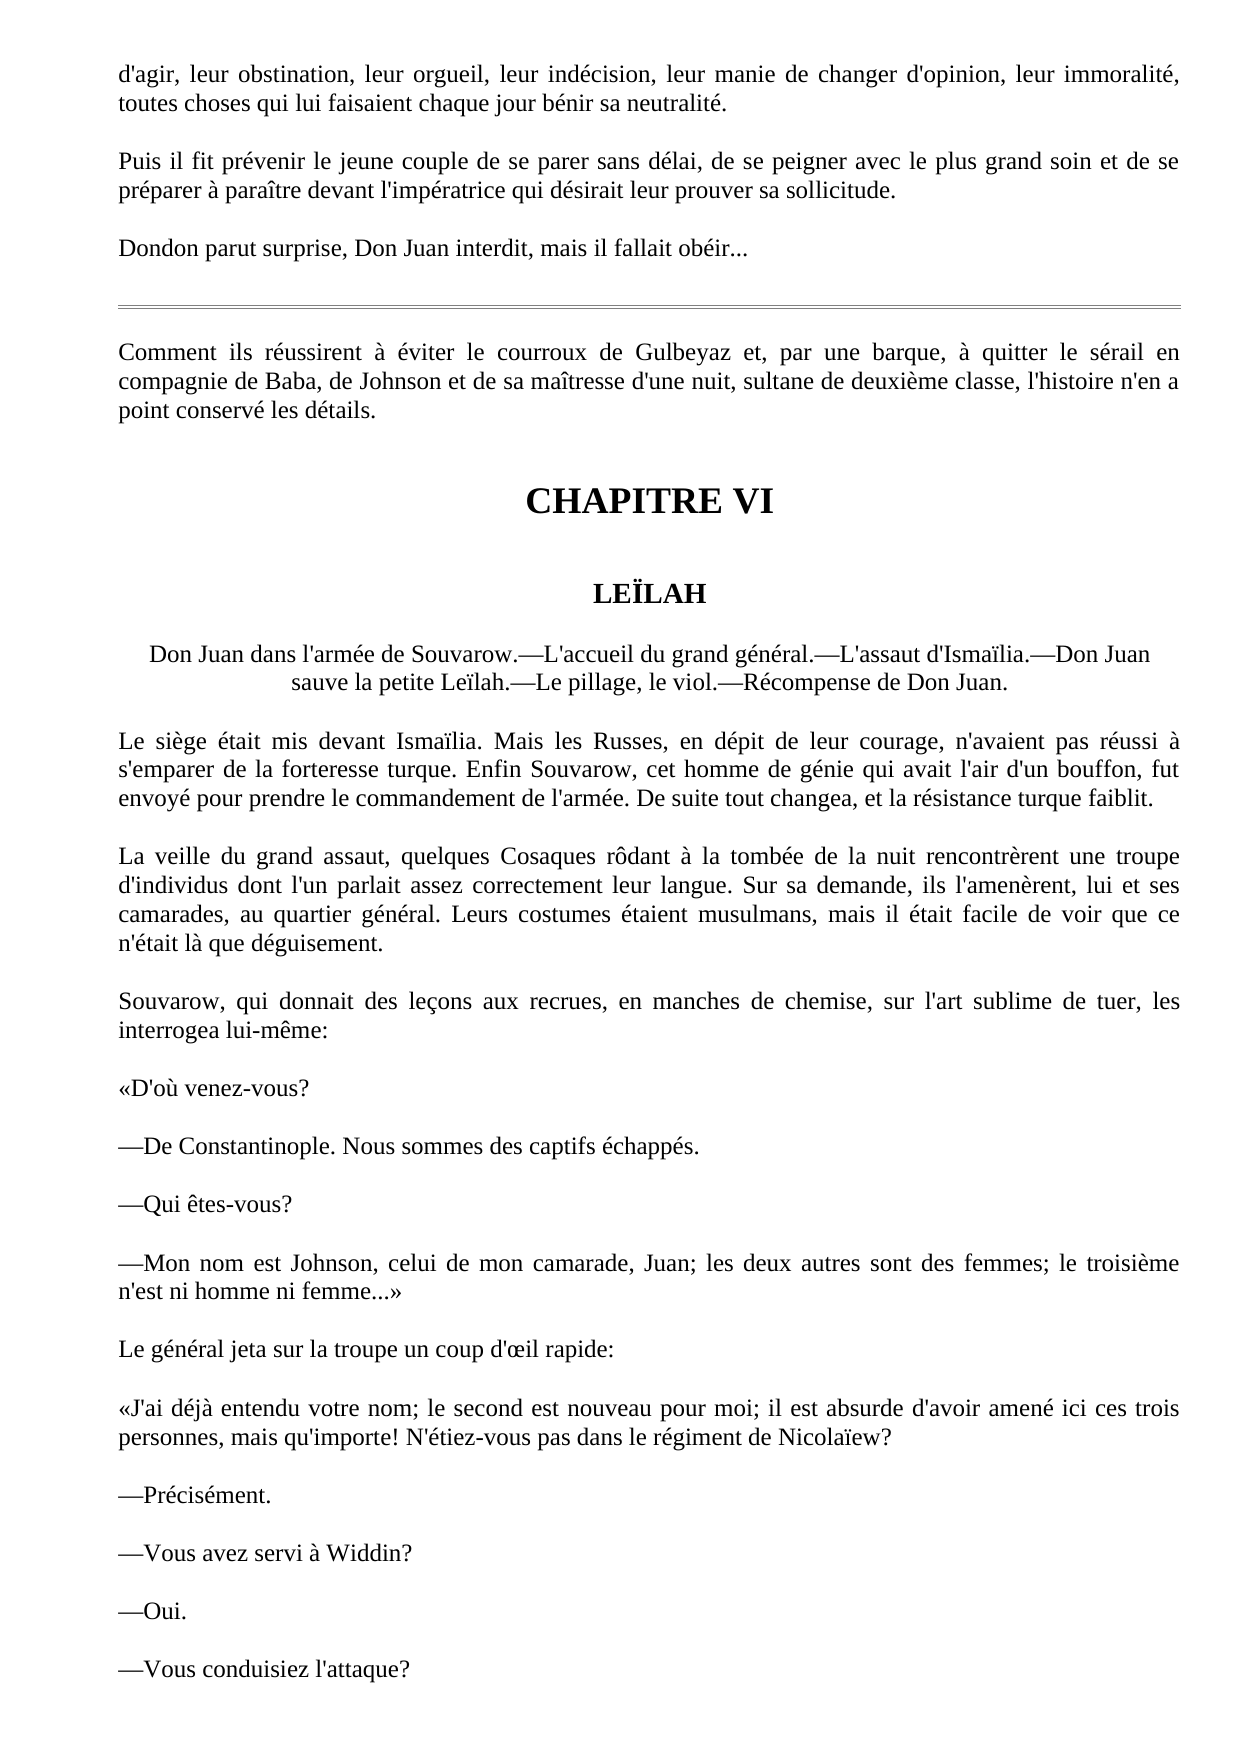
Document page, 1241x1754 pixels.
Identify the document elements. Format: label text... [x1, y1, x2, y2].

text La veille du grand assaut, quelques Cosaques rôdant à la tombée de la nuit rencontrèrent une troupe d'individus dont l'un parlait assez correctement leur langue. Sur sa demande, ils l'amenèrent, lui et ses camarades, au quartier général. Leurs costumes étaient musulmans, mais il était facile de voir que ce n'était là que déguisement. [118, 841, 1181, 956]
text Souvarow, qui donnait des leçons aux recrues, en manches de chemise, sur l'art sublime de tuer, les interrogea lui-même: [118, 986, 1181, 1043]
text —Qui êtes-vous? [118, 1189, 1181, 1218]
text «D'où venez-vous? [118, 1073, 1181, 1102]
text Le siège était mis devant Ismaïlia. Mais les Russes, en dépit de leur courage, n'avaient pas réussi à s'emparer de la forteresse turque. Enfin Souvarow, cet homme de génie qui avait l'air d'un bouffon, fut envoyé pour prendre le commandement de l'armée. De suite tout changea, et la résistance turque faiblit. [118, 726, 1181, 812]
text Comment ils réussirent à éviter le courroux de Gulbeyaz et, par une barque, à quitter le sérail en compagnie de Baba, de Johnson et de sa maîtresse d'une nuit, sultane de deuxième classe, l'histoire n'en a point conservé les détails. [118, 337, 1181, 424]
text d'agir, leur obstination, leur orgueil, leur indécision, leur manie de changer d'opinion, leur immoralité, toutes choses qui lui faisaient chaque jour bénir sa neutralité. [118, 59, 1181, 117]
text —De Constantinople. Nous sommes des captifs échappés. [118, 1131, 1181, 1160]
text Dondon parut surprise, Don Juan interdit, mais il fallait obéir... [118, 233, 1181, 262]
text —Vous conduisiez l'attaque? [118, 1654, 1181, 1683]
text —Vous avez servi à Widdin? [118, 1538, 1181, 1567]
text Puis il fit prévenir le jeune couple de se parer sans délai, de se peigner avec le plus grand soin et de se préparer à paraître devant l'impératrice qui désirait leur prouver sa sollicitude. [118, 146, 1181, 203]
text —Précisément. [118, 1480, 1181, 1508]
text Don Juan dans l'armée de Souvarow.—L'accueil du grand général.—L'assaut d'Ismaïlia.—Don Juan sauve la petite Leïlah.—Le pillage, le viol.—Récompense de Don Juan. [118, 639, 1181, 696]
subtitle CHAPITRE VI [118, 478, 1181, 521]
subtitle LEÏLAH [118, 576, 1181, 609]
text Le général jeta sur la troupe un coup d'œil rapide: [118, 1334, 1181, 1363]
text —Oui. [118, 1596, 1181, 1625]
text «J'ai déjà entendu votre nom; le second est nouveau pour moi; il est absurde d'avoir amené ici ces trois personnes, mais qu'importe! N'étiez-vous pas dans le régiment de Nicolaïew? [118, 1393, 1181, 1450]
text —Mon nom est Johnson, celui de mon camarade, Juan; les deux autres sont des femmes; le troisième n'est ni homme ni femme...» [118, 1248, 1181, 1305]
